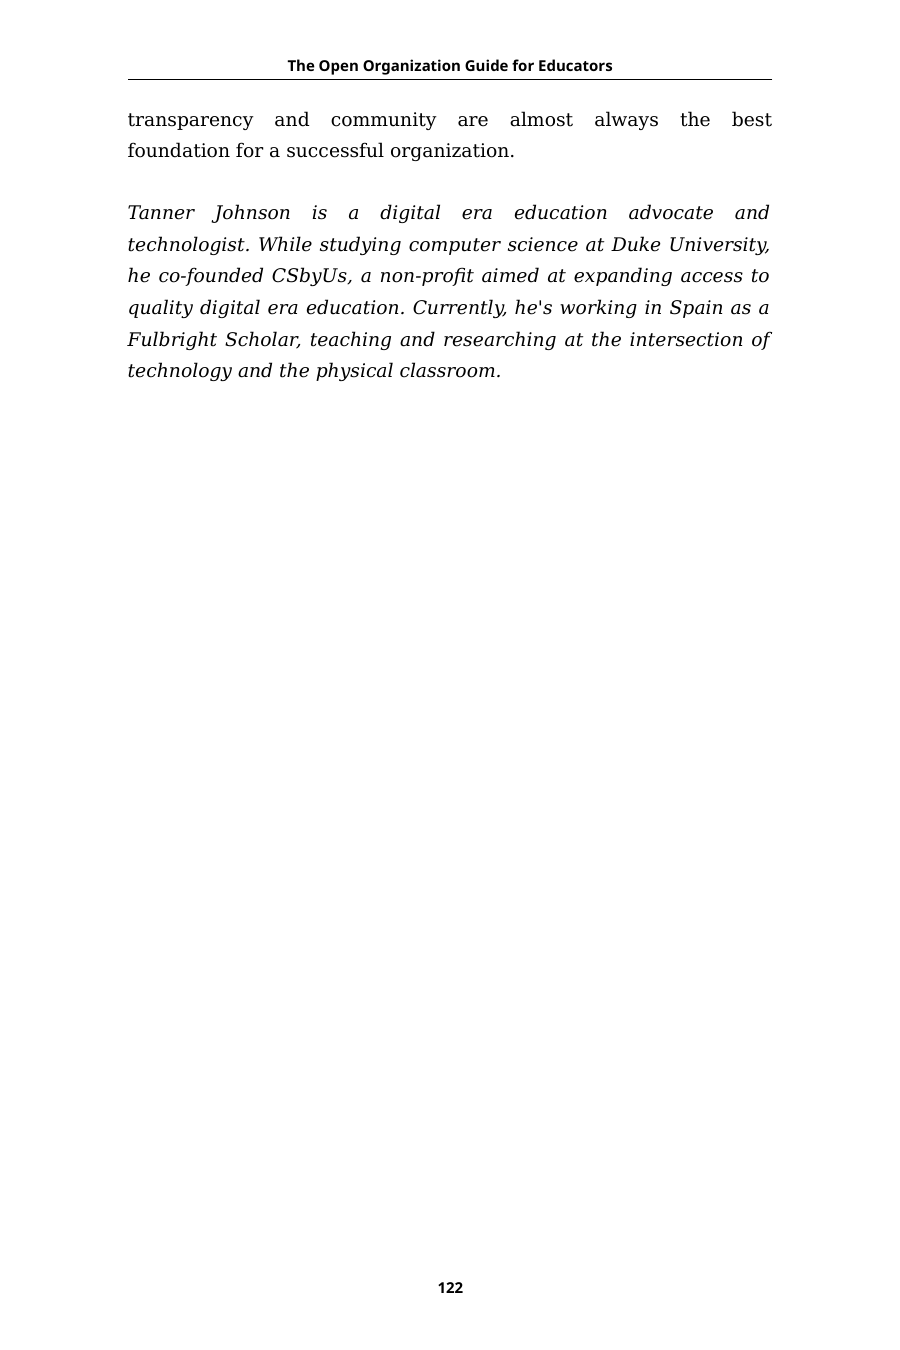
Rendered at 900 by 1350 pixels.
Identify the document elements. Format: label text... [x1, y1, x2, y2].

text Tanner Johnson is a digital era education advocate and technologist. While studying computer science at Duke University, he co-founded CSbyUs, a non-profit aimed at expanding access to quality digital era education. Currently, he's working in Spain as a Fulbright Scholar, teaching and researching at the intersection of technology and the physical classroom. [127, 202, 772, 382]
text transparency and community are almost always the best foundation for a successful organization. [127, 109, 772, 162]
